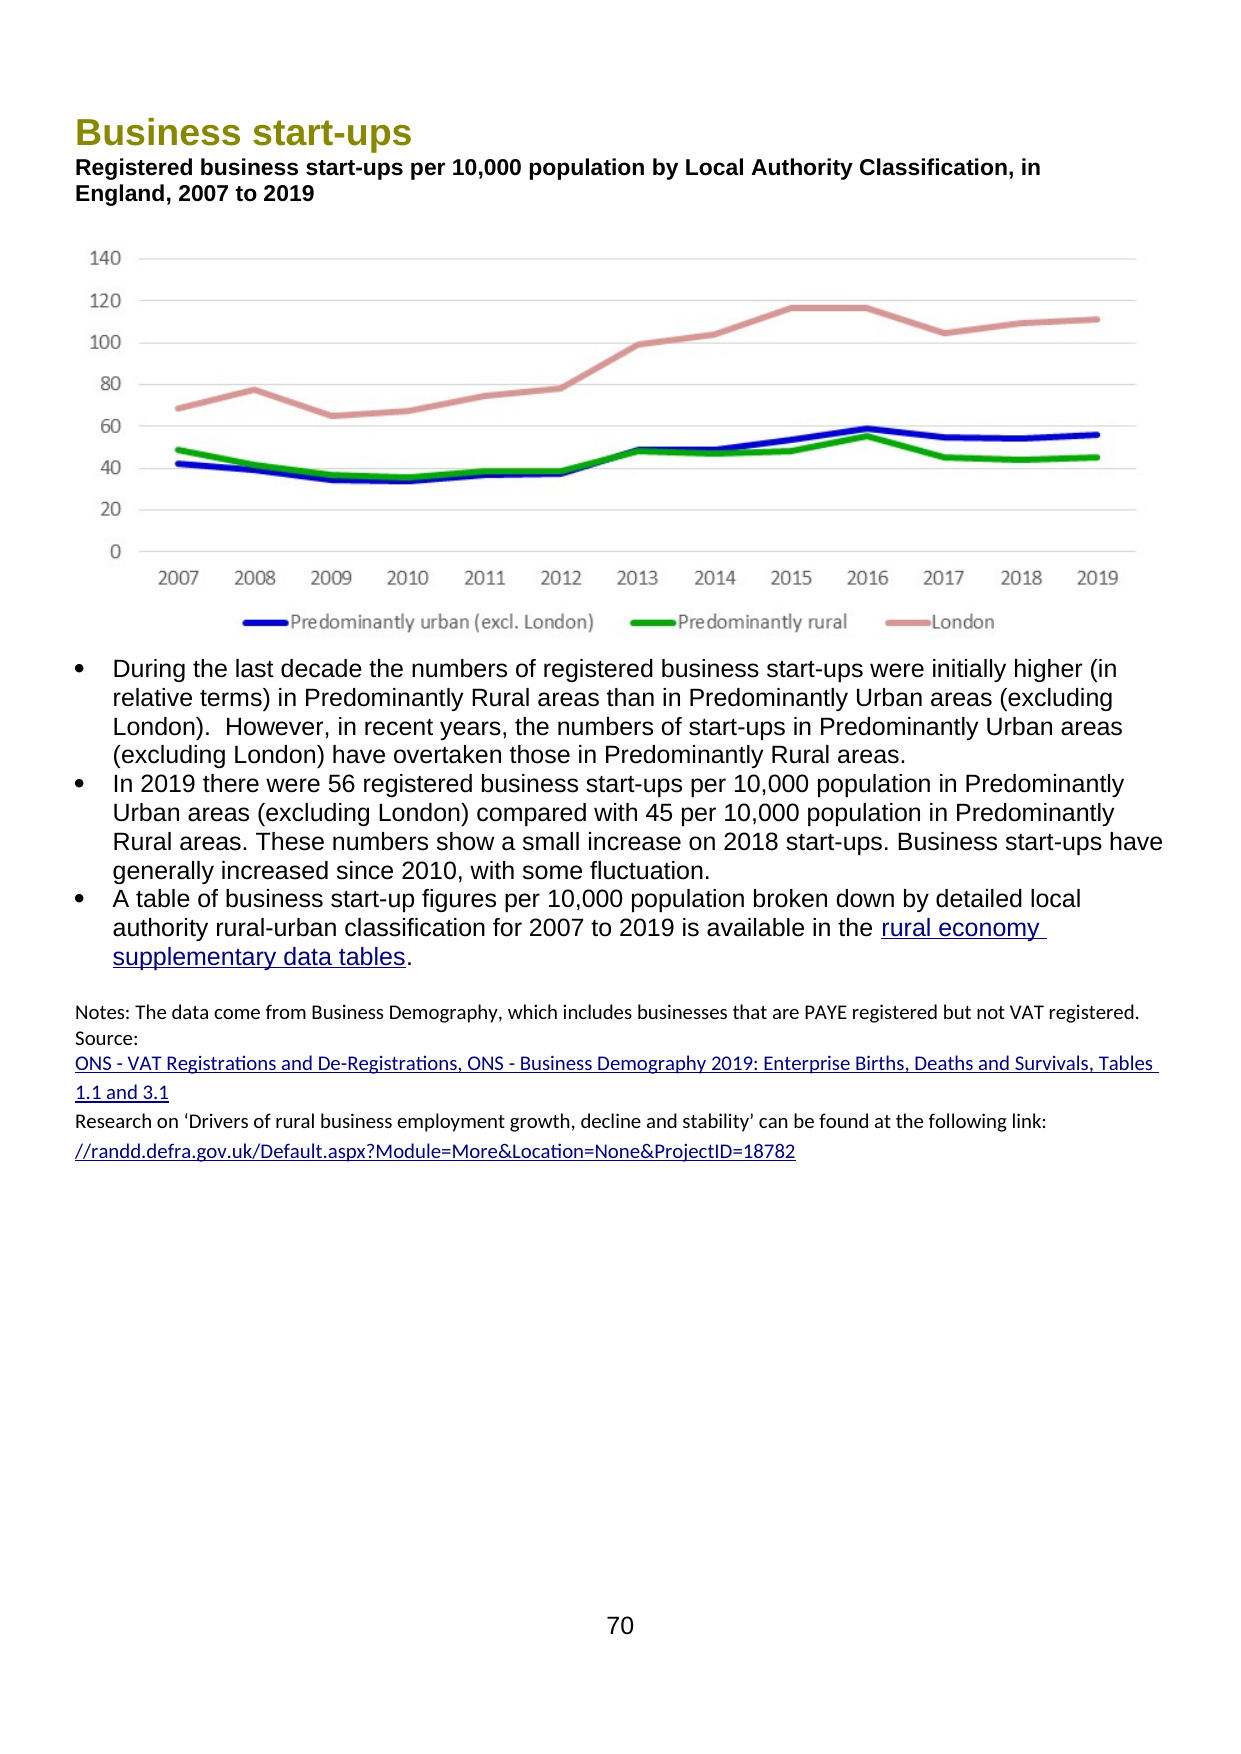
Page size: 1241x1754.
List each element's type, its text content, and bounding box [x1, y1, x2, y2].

text ONS - VAT Registrations and De-Registrations, ONS - Business Demography 2019: Enterprise Births, Deaths and Survivals, Tables 1.1 and 3.1 [75, 1050, 1165, 1105]
subtitle Business start-ups [75, 110, 1165, 153]
list In 2019 there were 56 registered business start-ups per 10,000 population in Predominantly Urban areas (excluding London) compared with 45 per 10,000 population in Predominantly Rural areas. These numbers show a small increase on 2018 start-ups. Business start-ups have generally increased since 2010, with some fluctuation. [75, 769, 1165, 884]
text Research on ‘Drivers of rural business employment growth, decline and stability’ can be found at the following link: //randd.defra.gov.uk/Default.aspx?Module=More&Location=None&ProjectID=18782 [75, 1109, 1165, 1163]
text Registered business start-ups per 10,000 population by Local Authority Classification, in England, 2007 to 2019 [75, 153, 1123, 206]
list A table of business start-up figures per 10,000 population broken down by detailed local authority rural-urban classification for 2007 to 2019 is available in the rural economy supplementary data tables. [75, 884, 1165, 971]
list During the last decade the numbers of registered business start-ups were initially higher (in relative terms) in Predominantly Rural areas than in Predominantly Urban areas (excluding London). However, in recent years, the numbers of start-ups in Predominantly Urban areas (excluding London) have overtaken those in Predominantly Rural areas. [75, 654, 1165, 769]
text Notes: The data come from Business Demography, which includes businesses that are PAYE registered but not VAT registered. [75, 999, 1165, 1025]
text Source: [75, 1025, 1165, 1050]
